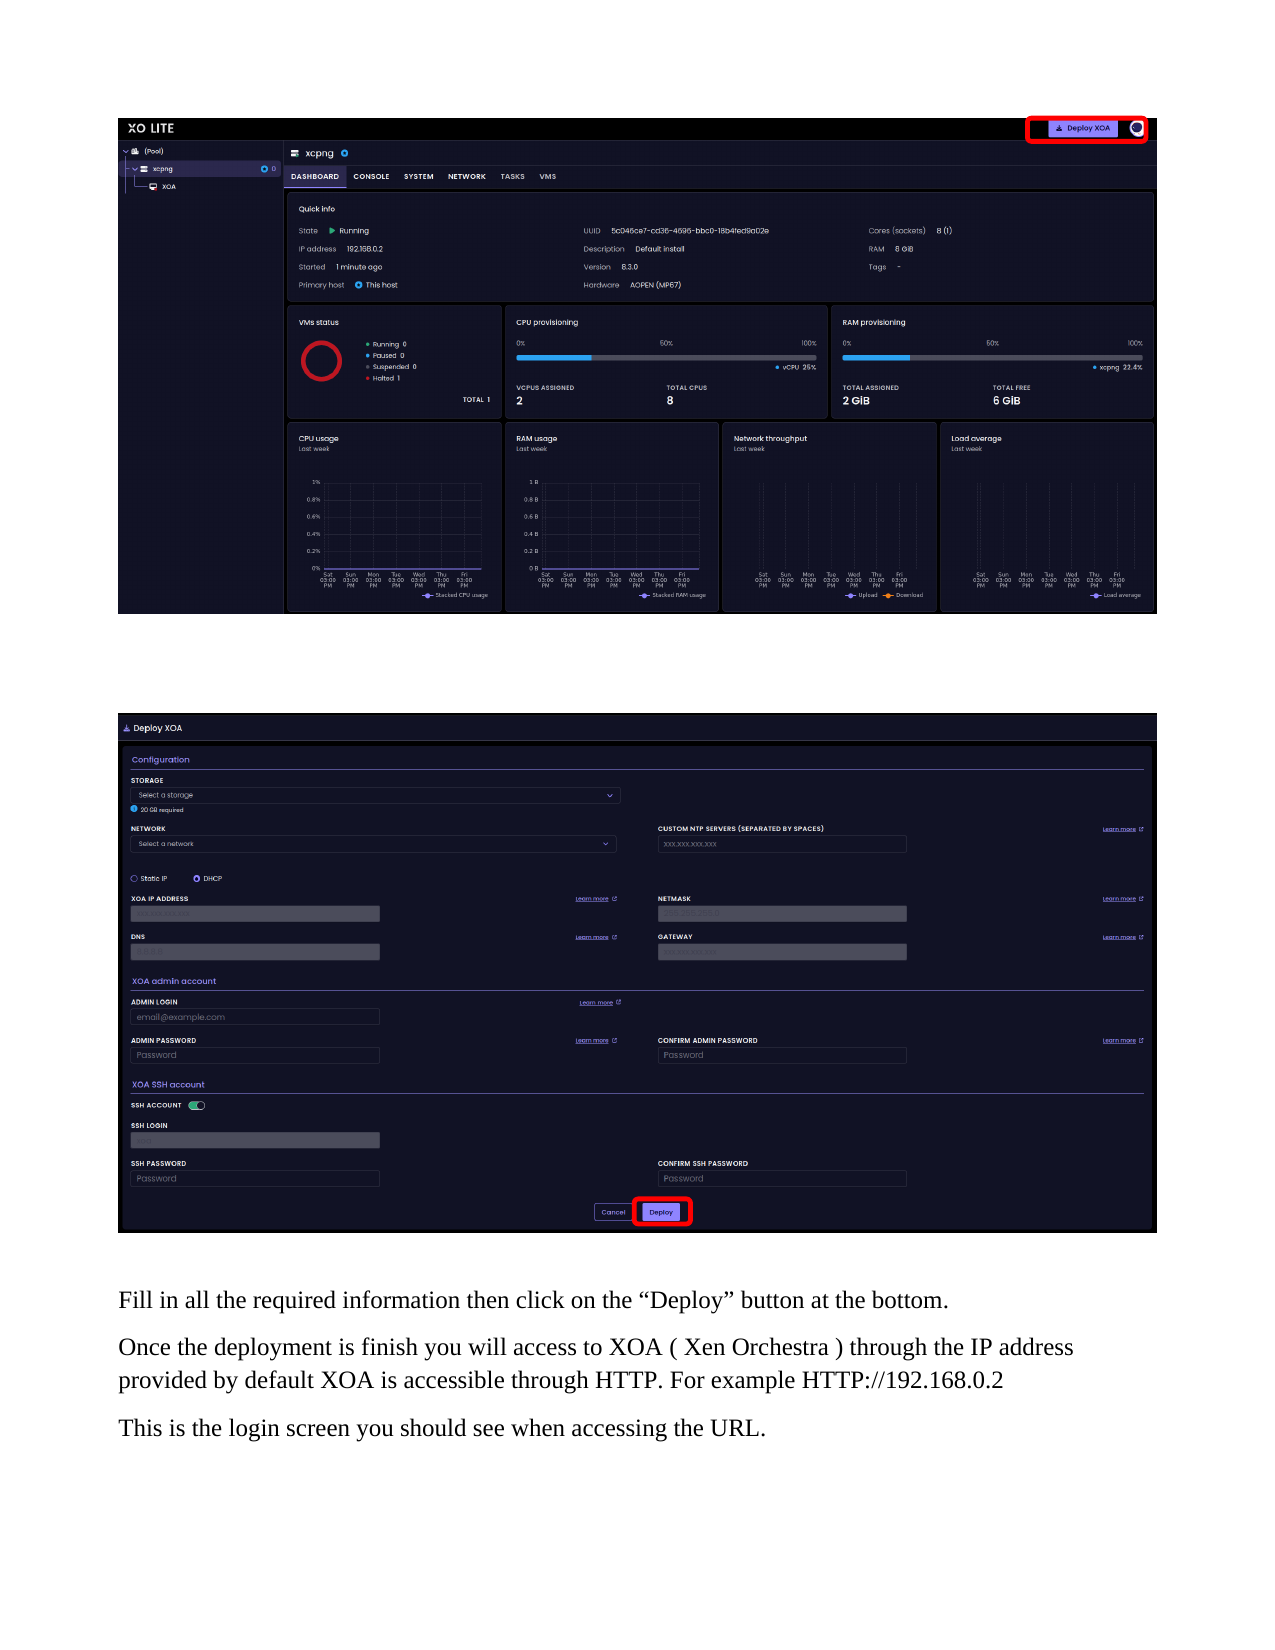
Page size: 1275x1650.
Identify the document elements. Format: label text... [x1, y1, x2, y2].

picture [118, 713, 1157, 1233]
text Fill in all the required information then click on the “Deploy” button at the bottom. [118, 1285, 1157, 1313]
picture [1030, 121, 1143, 138]
picture [118, 118, 1157, 614]
text Once the deployment is finish you will access to XOA ( Xen Orchestra ) through the IP address provided by default XOA is accessible through HTTP. For example HTTP://192.168.0.2 [118, 1332, 1157, 1394]
text This is the login screen you should see when accessing the URL. [118, 1413, 1157, 1442]
